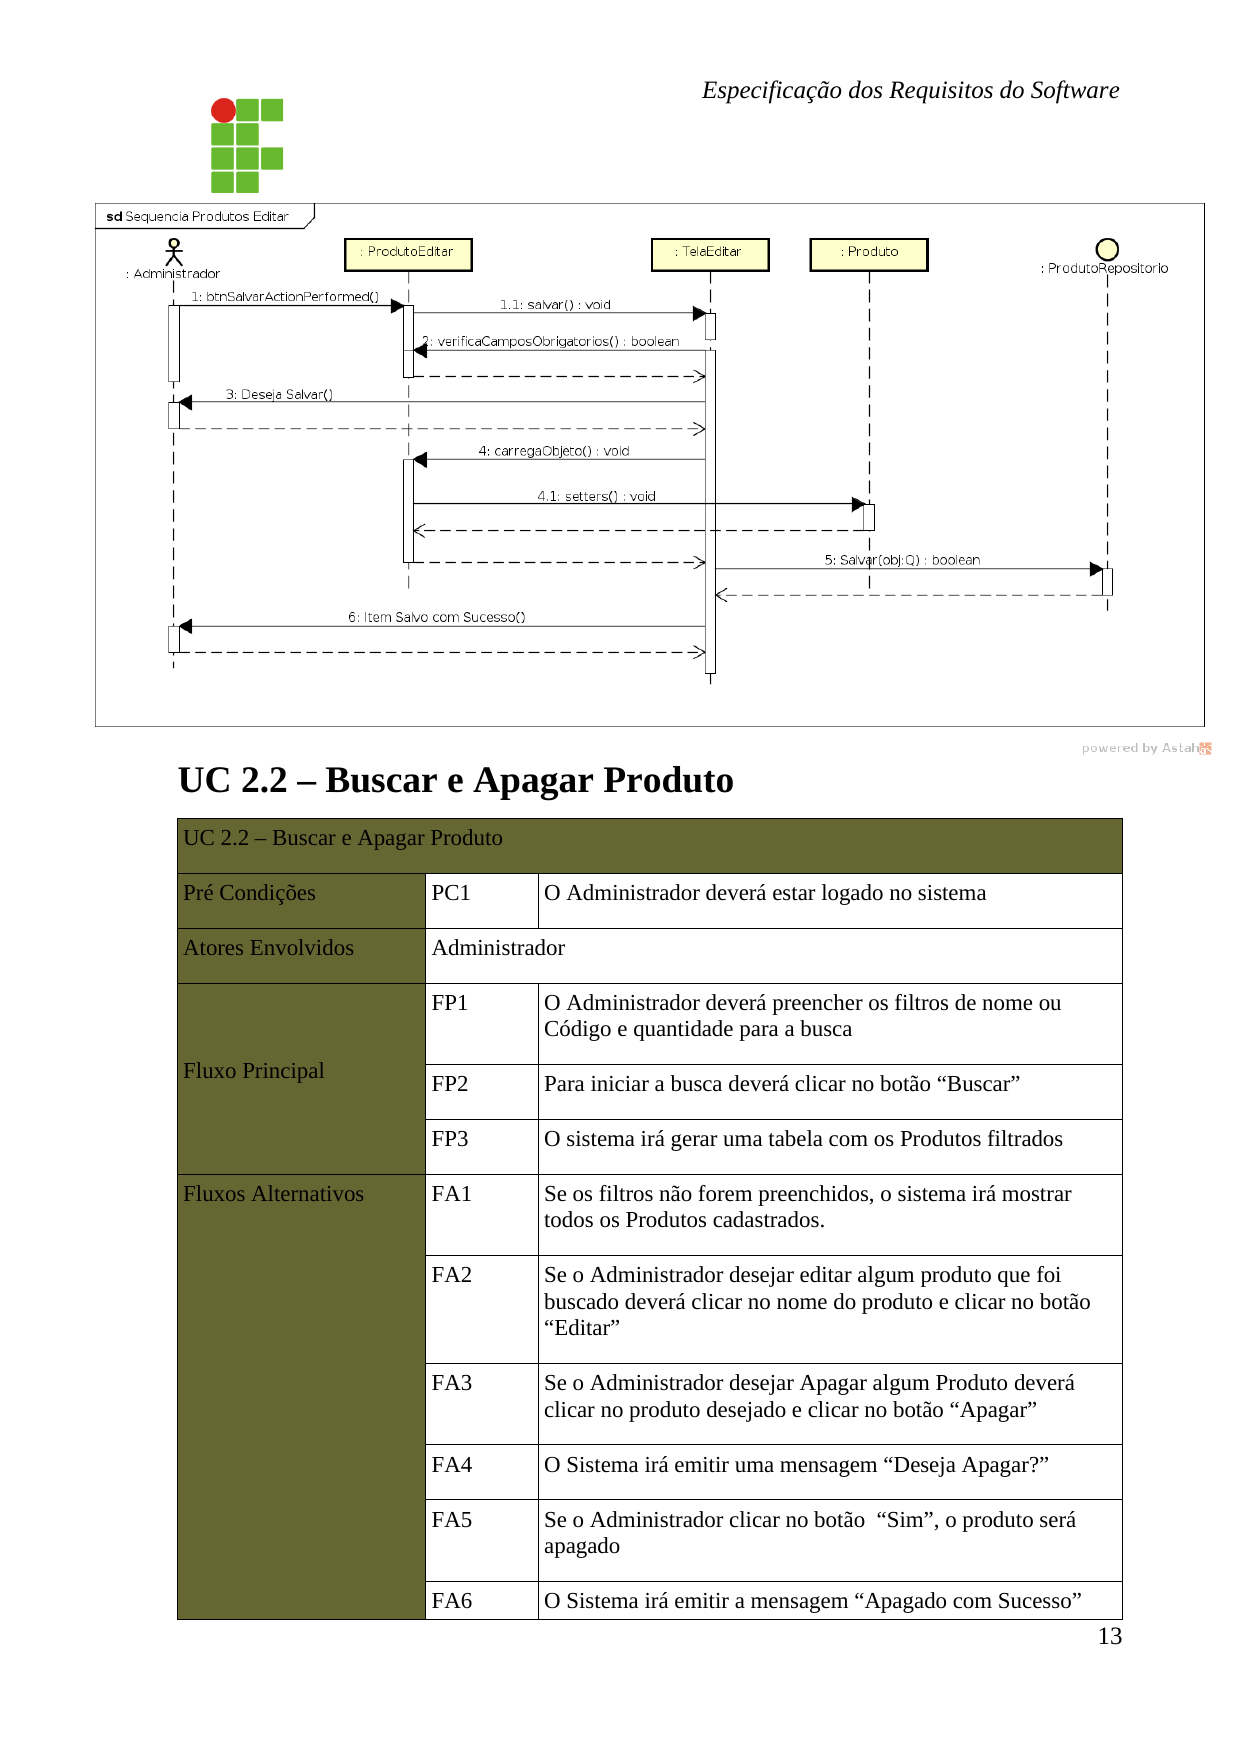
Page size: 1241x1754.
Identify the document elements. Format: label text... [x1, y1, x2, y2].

table_cell FA3 [426, 1364, 538, 1444]
table_cell Fluxo Principal [178, 984, 425, 1174]
table_cell Se o Administrador clicar no botão “Sim”, o produto será apagado [539, 1500, 1122, 1581]
table_cell Se o Administrador desejar editar algum produto que foi buscado deverá clicar no nome do produto e clicar no botão “Editar” [539, 1256, 1122, 1363]
table_cell O Administrador deverá estar logado no sistema [539, 874, 1122, 928]
table_cell O Sistema irá emitir a mensagem “Apagado com Sucesso” [539, 1582, 1122, 1619]
table_cell O Sistema irá emitir uma mensagem “Deseja Apagar?” [539, 1445, 1122, 1499]
table_cell FP2 [426, 1065, 538, 1119]
table_cell Se o Administrador desejar Apagar algum Produto deverá clicar no produto desejado e clicar no botão “Apagar” [539, 1364, 1122, 1444]
table_cell O sistema irá gerar uma tabela com os Produtos filtrados [539, 1120, 1122, 1174]
table_cell FA2 [426, 1256, 538, 1363]
table_cell Se os filtros não forem preenchidos, o sistema irá mostrar todos os Produtos cadastrados. [539, 1175, 1122, 1255]
table_cell Para iniciar a busca deverá clicar no botão “Buscar” [539, 1065, 1122, 1119]
table_cell O Administrador deverá preencher os filtros de nome ou Código e quantidade para a busca [539, 984, 1122, 1064]
table_cell PC1 [426, 874, 538, 928]
table_cell FA6 [426, 1582, 538, 1619]
table_cell FA1 [426, 1175, 538, 1255]
table_cell FP3 [426, 1120, 538, 1174]
table_cell Atores Envolvidos [178, 929, 425, 983]
table_cell Pré Condições [178, 874, 425, 928]
table_header UC 2.2 – Buscar e Apagar Produto [178, 819, 1122, 873]
picture [84, 98, 1215, 758]
table_cell FA5 [426, 1500, 538, 1581]
table_cell Fluxos Alternativos [178, 1175, 425, 1619]
table_cell Administrador [426, 929, 1122, 983]
text UC 2.2 – Buscar e Apagar Produto [177, 758, 1122, 801]
table_cell FA4 [426, 1445, 538, 1499]
table_cell FP1 [426, 984, 538, 1064]
